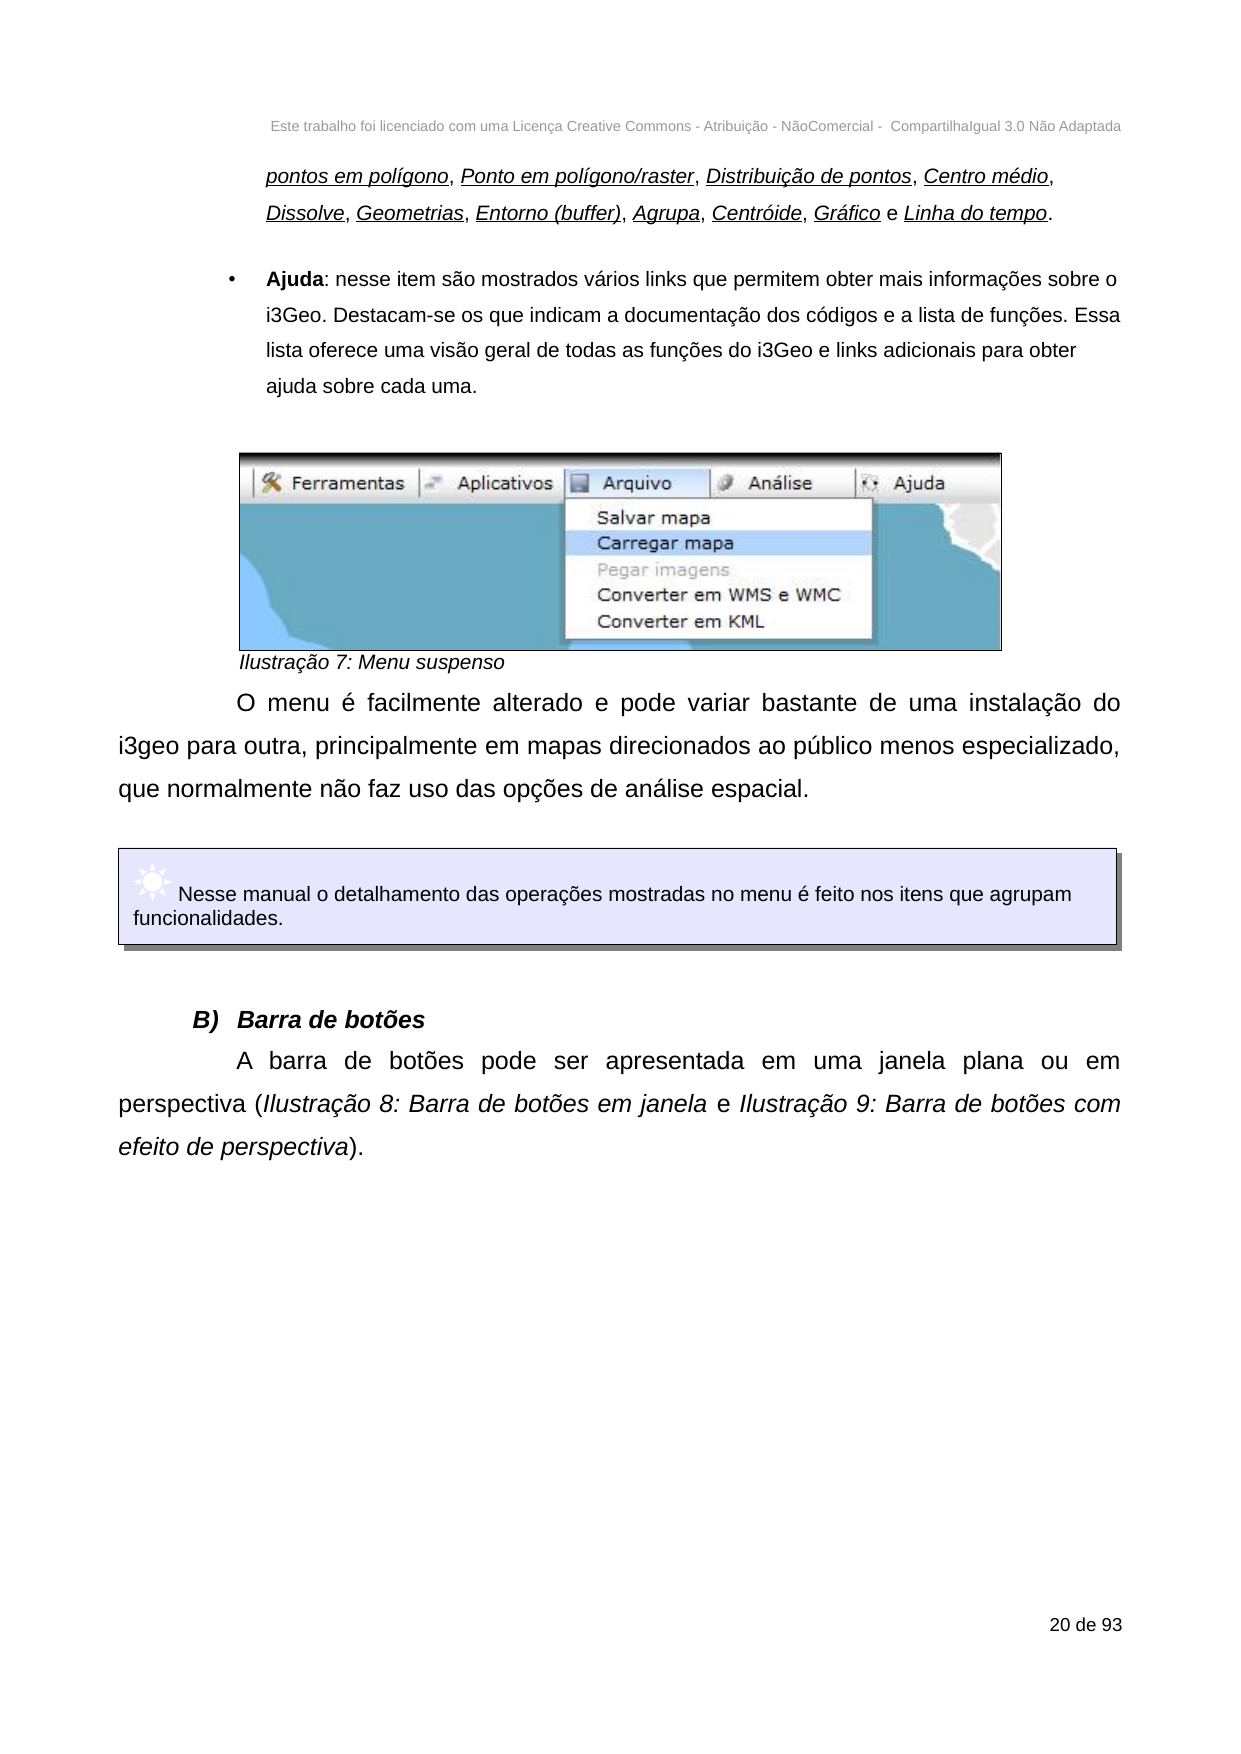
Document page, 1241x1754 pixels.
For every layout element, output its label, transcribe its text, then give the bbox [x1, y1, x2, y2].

picture [164, 879, 173, 885]
list Ajuda: nesse item são mostrados vários links que permitem obter mais informações sobre o i3Geo. Destacam-se os que indicam a documentação dos códigos e a lista de funções. Essa lista oferece uma visão geral de todas as funções do i3Geo e links adicionais para obter ajuda sobre cada uma. [228, 266, 1122, 398]
picture [149, 893, 156, 902]
picture [158, 868, 167, 876]
picture [149, 862, 156, 871]
text Ilustração 7: Menu suspenso [239, 651, 1001, 674]
text O menu é facilmente alterado e pode variar bastante de uma instalação do i3geo para outra, principalmente em mapas direcionados ao público menos especializado, que normalmente não faz uso das opções de análise espacial. [118, 440, 1122, 803]
picture [138, 872, 167, 896]
subtitle Barra de botões [163, 1005, 1122, 1034]
list pontos em polígono, Ponto em polígono/raster, Distribuição de pontos, Centro médio, Dissolve, Geometrias, Entorno (buffer), Agrupa, Centróide, Gráfico e Linha do tempo. [228, 164, 1122, 224]
picture [138, 868, 147, 876]
text A barra de botões pode ser apresentada em uma janela plana ou em perspectiva (Ilustração 8: Barra de botões em janela e Ilustração 9: Barra de botões com efeito de perspectiva). [118, 1046, 1122, 1161]
picture [240, 454, 1001, 650]
picture [133, 879, 141, 885]
text Nesse manual o detalhamento das operações mostradas no menu é feito nos itens que agrupam funcionalidades. [119, 849, 1116, 944]
